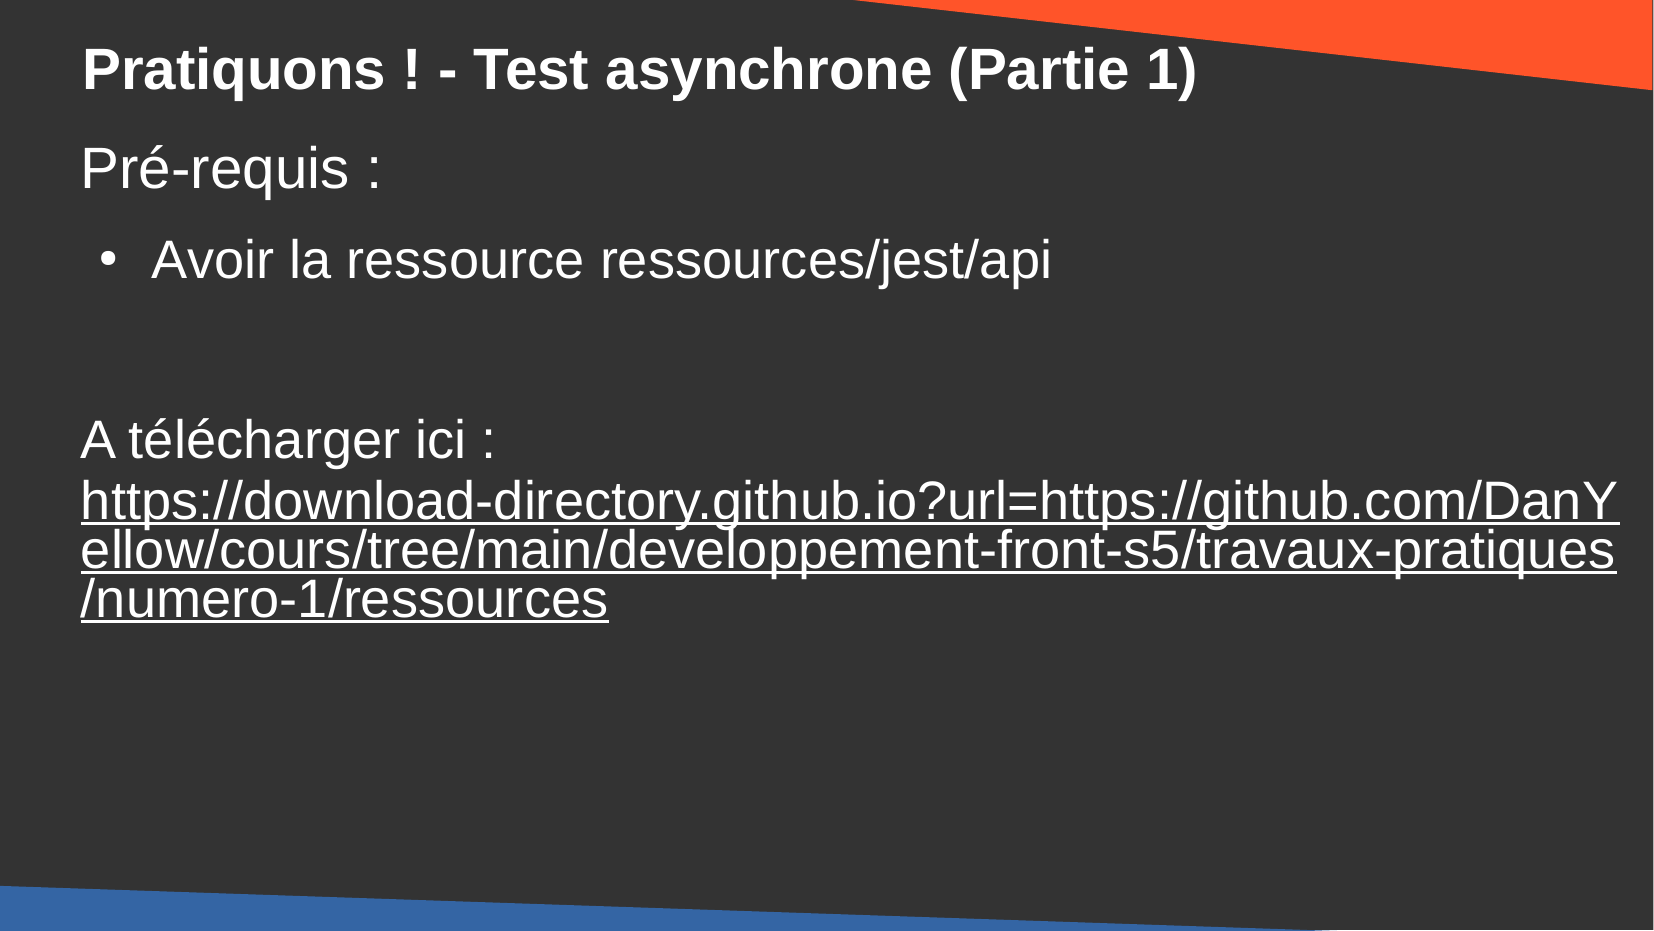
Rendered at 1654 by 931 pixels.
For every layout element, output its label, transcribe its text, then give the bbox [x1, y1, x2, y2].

title Pratiquons ! - Test asynchrone (Partie 1) [82, 37, 1571, 114]
text_box [853, 0, 1653, 91]
text_box [0, 885, 1337, 931]
list Pré-requis : Avoir la ressource ressources/jest/api A télécharger ici : https://download-directory.github.io?url=https://github.com/DanYellow/cours/tree/main/developpement-front-s5/travaux-pratiques/numero-1/ressources [80, 135, 1620, 721]
